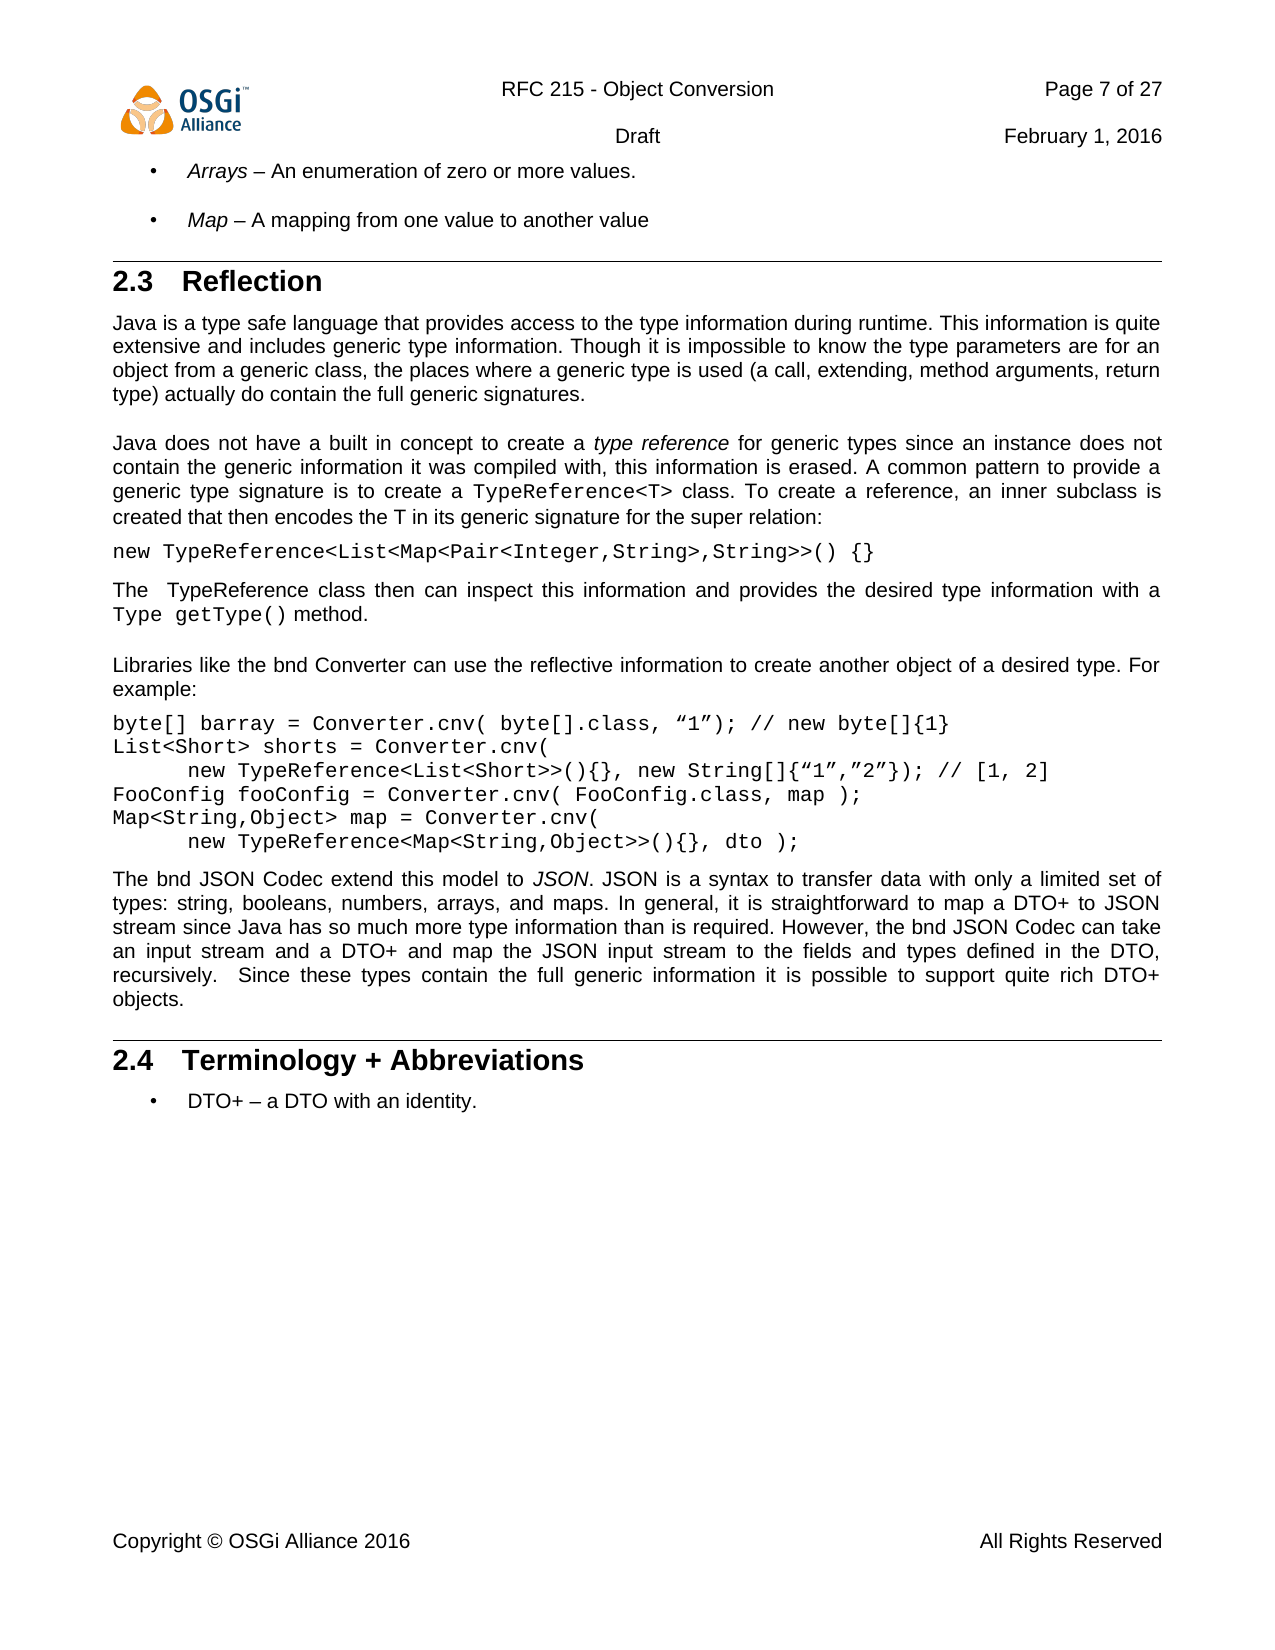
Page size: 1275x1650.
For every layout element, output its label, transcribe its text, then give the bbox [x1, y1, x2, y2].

text new TypeReference<List<Short>>(){}, new String[]{“1”,”2”}); // [1, 2] [112, 760, 1162, 784]
text List<Short> shorts = Converter.cnv( [112, 736, 1162, 760]
list DTO+ – a DTO with an identity. [150, 1089, 1162, 1113]
text byte[] barray = Converter.cnv( byte[].class, “1”); // new byte[]{1} [112, 713, 1162, 736]
picture [113, 78, 257, 142]
text The bnd JSON Codec extend this model to JSON. JSON is a syntax to transfer data with only a limited set of types: string, booleans, numbers, arrays, and maps. In general, it is straightforward to map a DTO+ to JSON stream since Java has so much more type information than is required. However, the bnd JSON Codec can take an input stream and a DTO+ and map the JSON input stream to the fields and types defined in the DTO, recursively. Since these types contain the full generic information it is possible to support quite rich DTO+ objects. [112, 867, 1162, 1011]
text Java is a type safe language that provides access to the type information during runtime. This information is quite extensive and includes generic type information. Though it is impossible to know the type parameters are for an object from a generic class, the places where a generic type is used (a call, extending, method arguments, return type) actually do contain the full generic signatures. [112, 310, 1162, 406]
text FooConfig fooConfig = Converter.cnv( FooConfig.class, map ); [112, 784, 1162, 807]
list Map – A mapping from one value to another value [150, 208, 1162, 232]
text Libraries like the bnd Converter can use the reflective information to create another object of a desired type. For example: [112, 652, 1162, 700]
text Java does not have a built in concept to create a type reference for generic types since an instance does not contain the generic information it was compiled with, this information is erased. A common pattern to provide a generic type signature is to create a TypeReference<T> class. To create a reference, an inner subclass is created that then encodes the T in its generic signature for the super relation: [112, 431, 1162, 529]
text The TypeReference class then can inspect this information and provides the desired type information with a Type getType() method. [112, 578, 1162, 627]
text Map<String,Object> map = Converter.cnv( [112, 807, 1162, 831]
list Arrays – An enumeration of zero or more values. [150, 159, 1162, 183]
text new TypeReference<Map<String,Object>>(){}, dto ); [112, 831, 1162, 855]
subtitle Reflection [112, 262, 1162, 298]
subtitle Terminology + Abbreviations [112, 1041, 1162, 1077]
text new TypeReference<List<Map<Pair<Integer,String>,String>>() {} [112, 541, 1162, 565]
